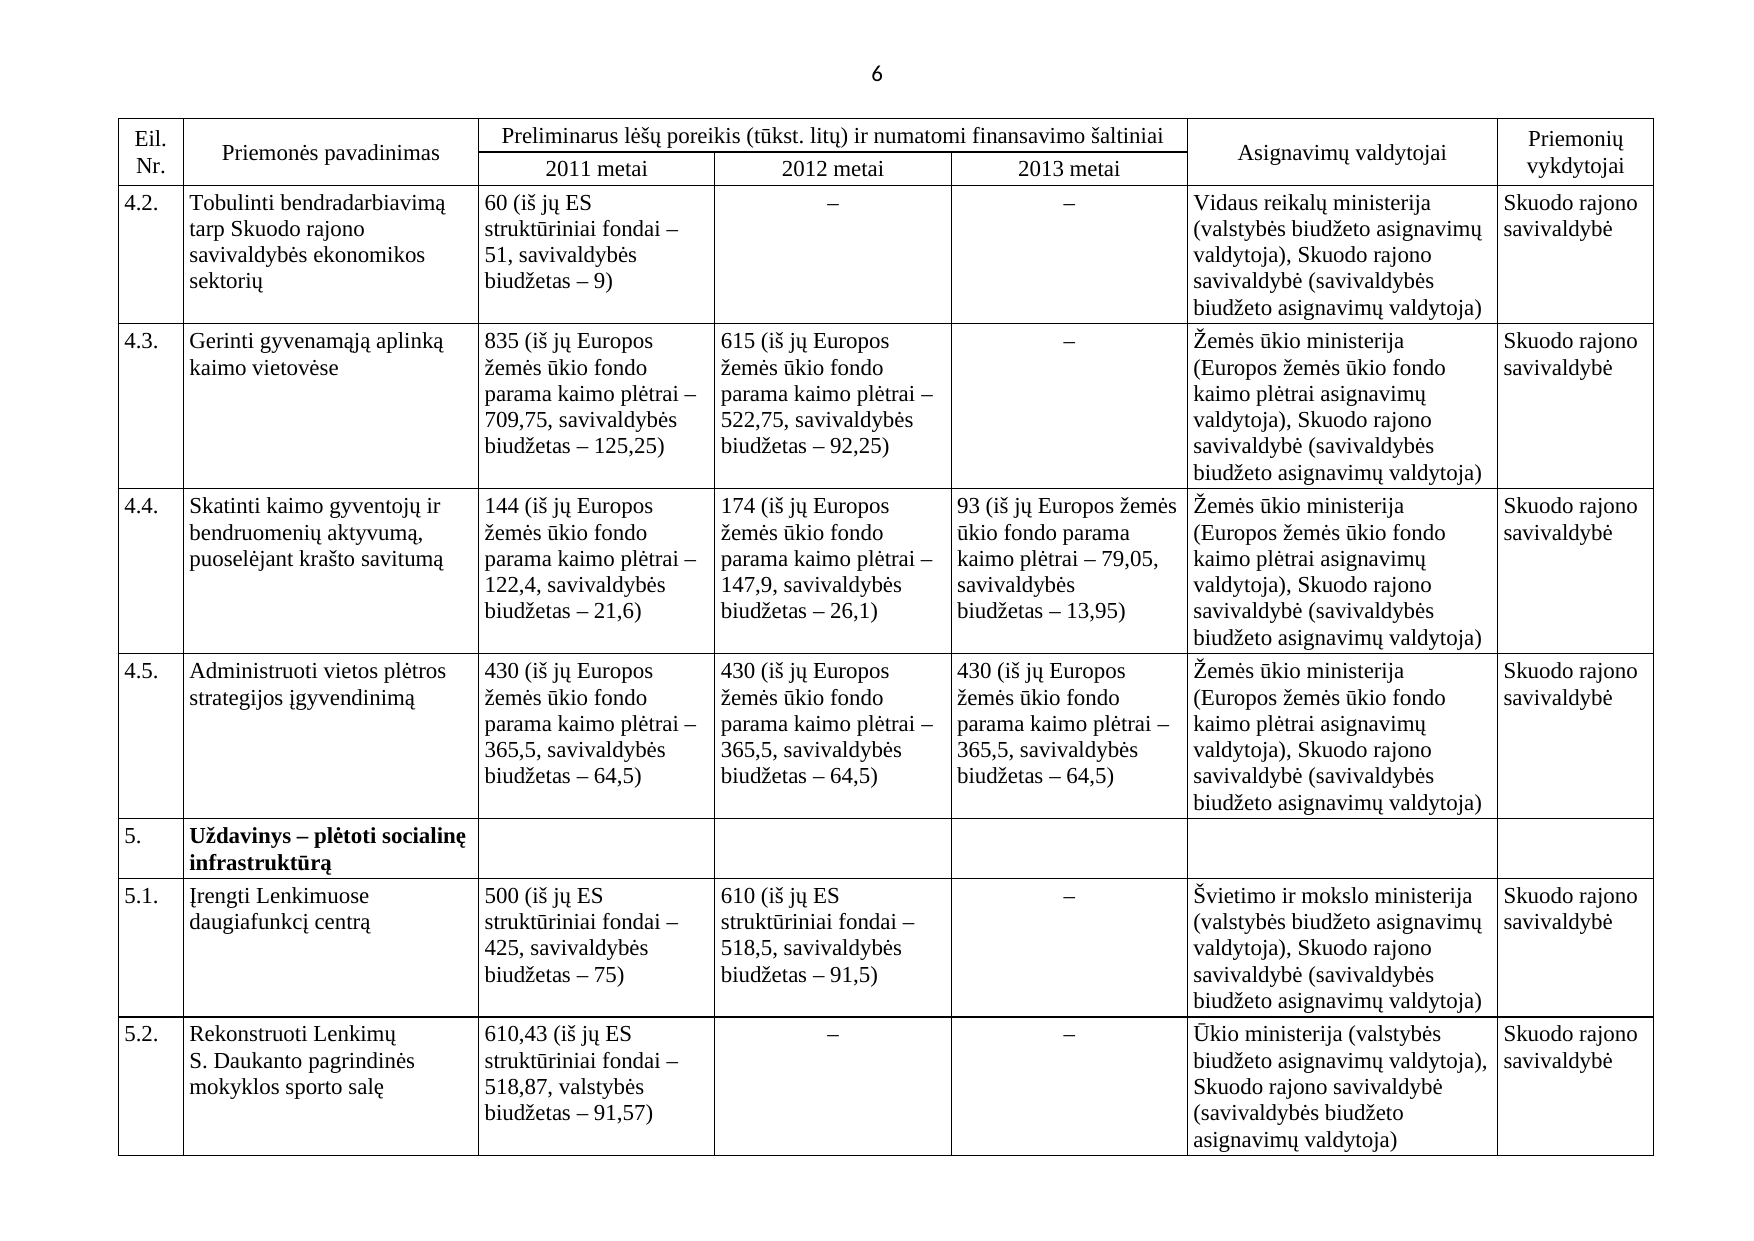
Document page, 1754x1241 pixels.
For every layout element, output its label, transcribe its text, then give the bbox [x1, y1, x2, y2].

table_cell Įrengti Lenkimuose daugiafunkcį centrą [184, 879, 478, 1016]
table_cell 2012 metai [715, 153, 951, 184]
table_cell Švietimo ir mokslo ministerija (valstybės biudžeto asignavimų valdytoja), Skuodo rajono savivaldybė (savivaldybės biudžeto asignavimų valdytoja) [1188, 879, 1497, 1016]
table_cell 4.2. [119, 186, 183, 323]
table_cell Skuodo rajono savivaldybė [1498, 324, 1653, 488]
table_header Preliminarus lėšų poreikis (tūkst. litų) ir numatomi finansavimo šaltiniai [479, 119, 1187, 151]
table_cell Žemės ūkio ministerija (Europos žemės ūkio fondo kaimo plėtrai asignavimų valdytoja), Skuodo rajono savivaldybė (savivaldybės biudžeto asignavimų valdytoja) [1188, 324, 1497, 488]
table_cell 610 (iš jų ES struktūriniai fondai – 518,5, savivaldybės biudžetas – 91,5) [715, 879, 951, 1016]
table_cell 144 (iš jų Europos žemės ūkio fondo parama kaimo plėtrai – 122,4, savivaldybės biudžetas – 21,6) [479, 489, 714, 653]
table_cell [715, 819, 951, 878]
table_header Asignavimų valdytojai [1188, 119, 1497, 184]
table_cell 430 (iš jų Europos žemės ūkio fondo parama kaimo plėtrai – 365,5, savivaldybės biudžetas – 64,5) [479, 654, 714, 818]
table_cell 2011 metai [479, 153, 714, 184]
table_cell [952, 819, 1187, 878]
table_cell Tobulinti bendradarbiavimą tarp Skuodo rajono savivaldybės ekonomikos sektorių [184, 186, 478, 323]
table_cell Ūkio ministerija (valstybės biudžeto asignavimų valdytoja), Skuodo rajono savivaldybė (savivaldybės biudžeto asignavimų valdytoja) [1188, 1018, 1497, 1155]
table_cell Skuodo rajono savivaldybė [1498, 1018, 1653, 1155]
table_cell Uždavinys – plėtoti socialinę infrastruktūrą [184, 819, 478, 878]
table_cell 615 (iš jų Europos žemės ūkio fondo parama kaimo plėtrai – 522,75, savivaldybės biudžetas – 92,25) [715, 324, 951, 488]
table_cell – [715, 186, 951, 323]
table_cell 4.4. [119, 489, 183, 653]
table_cell Administruoti vietos plėtros strategijos įgyvendinimą [184, 654, 478, 818]
table_cell – [952, 324, 1187, 488]
table_cell 500 (iš jų ES struktūriniai fondai – 425, savivaldybės biudžetas – 75) [479, 879, 714, 1016]
table_cell 5.2. [119, 1018, 183, 1155]
table_cell [1188, 819, 1497, 878]
table_cell 174 (iš jų Europos žemės ūkio fondo parama kaimo plėtrai – 147,9, savivaldybės biudžetas – 26,1) [715, 489, 951, 653]
table_cell 610,43 (iš jų ES struktūriniai fondai – 518,87, valstybės biudžetas – 91,57) [479, 1018, 714, 1155]
table_cell – [952, 186, 1187, 323]
table_cell Skatinti kaimo gyventojų ir bendruomenių aktyvumą, puoselėjant krašto savitumą [184, 489, 478, 653]
table_cell Žemės ūkio ministerija (Europos žemės ūkio fondo kaimo plėtrai asignavimų valdytoja), Skuodo rajono savivaldybė (savivaldybės biudžeto asignavimų valdytoja) [1188, 489, 1497, 653]
table_cell – [715, 1018, 951, 1155]
table_header Priemonių vykdytojai [1498, 119, 1653, 184]
table_cell 4.5. [119, 654, 183, 818]
table_cell 430 (iš jų Europos žemės ūkio fondo parama kaimo plėtrai – 365,5, savivaldybės biudžetas – 64,5) [952, 654, 1187, 818]
table_cell – [952, 1018, 1187, 1155]
table_cell 4.3. [119, 324, 183, 488]
table_header Eil. Nr. [119, 119, 183, 184]
table_cell 835 (iš jų Europos žemės ūkio fondo parama kaimo plėtrai – 709,75, savivaldybės biudžetas – 125,25) [479, 324, 714, 488]
table_cell 60 (iš jų ES struktūriniai fondai – 51, savivaldybės biudžetas – 9) [479, 186, 714, 323]
table_cell – [952, 879, 1187, 1016]
table_cell 430 (iš jų Europos žemės ūkio fondo parama kaimo plėtrai – 365,5, savivaldybės biudžetas – 64,5) [715, 654, 951, 818]
table_cell [479, 819, 714, 878]
table_cell Skuodo rajono savivaldybė [1498, 186, 1653, 323]
table_header Priemonės pavadinimas [184, 119, 478, 184]
table_cell 5.1. [119, 879, 183, 1016]
table_cell Vidaus reikalų ministerija (valstybės biudžeto asignavimų valdytoja), Skuodo rajono savivaldybė (savivaldybės biudžeto asignavimų valdytoja) [1188, 186, 1497, 323]
table_cell Žemės ūkio ministerija (Europos žemės ūkio fondo kaimo plėtrai asignavimų valdytoja), Skuodo rajono savivaldybė (savivaldybės biudžeto asignavimų valdytoja) [1188, 654, 1497, 818]
table_cell 2013 metai [952, 153, 1187, 184]
table_cell Rekonstruoti Lenkimų S. Daukanto pagrindinės mokyklos sporto salę [184, 1018, 478, 1155]
table_cell Skuodo rajono savivaldybė [1498, 654, 1653, 818]
table_cell 93 (iš jų Europos žemės ūkio fondo parama kaimo plėtrai – 79,05, savivaldybės biudžetas – 13,95) [952, 489, 1187, 653]
table_cell Skuodo rajono savivaldybė [1498, 879, 1653, 1016]
table_cell 5. [119, 819, 183, 878]
table_cell [1498, 819, 1653, 878]
table_cell Gerinti gyvenamąją aplinką kaimo vietovėse [184, 324, 478, 488]
table_cell Skuodo rajono savivaldybė [1498, 489, 1653, 653]
